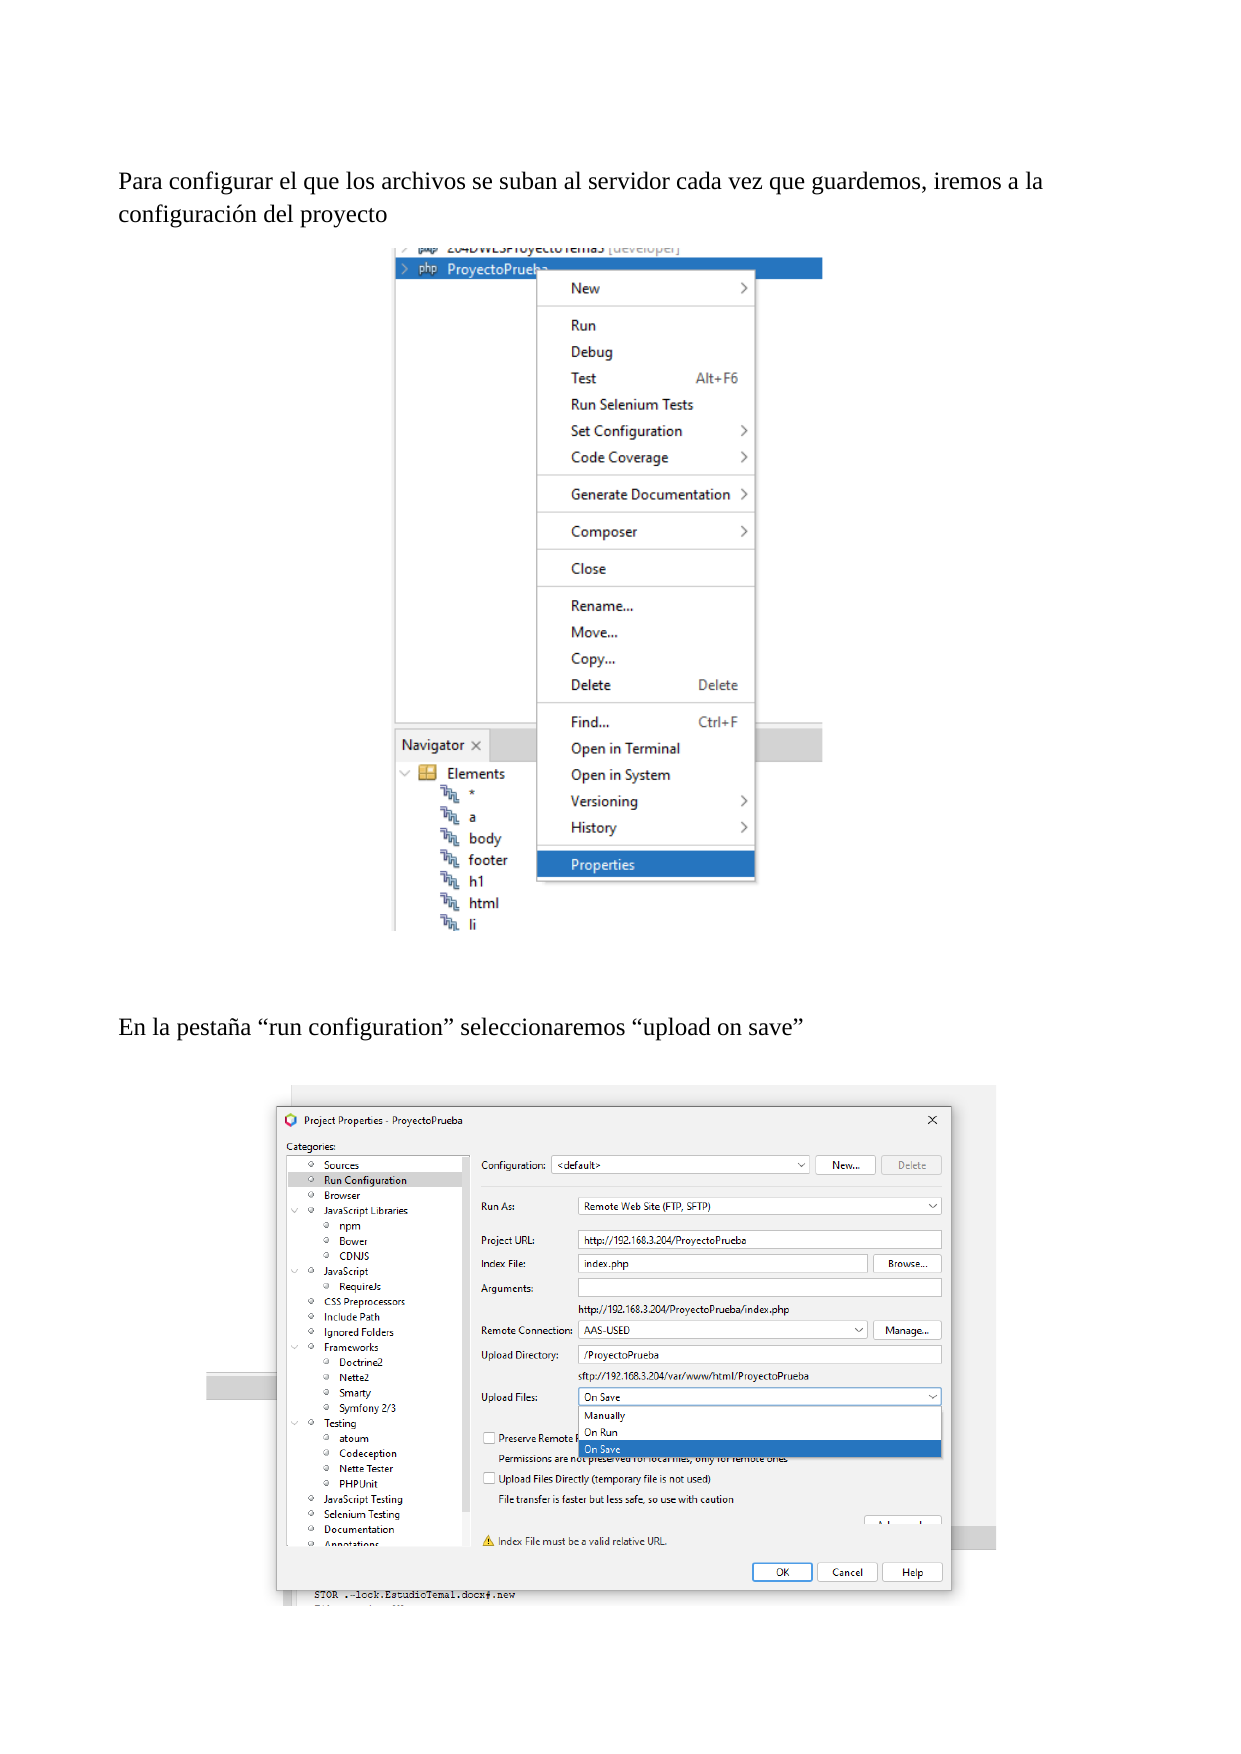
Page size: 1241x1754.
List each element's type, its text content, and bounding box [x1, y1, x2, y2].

picture [391, 248, 823, 931]
text En la pestaña “run configuration” seleccionaremos “upload on save” [118, 1012, 1122, 1041]
picture [206, 1085, 997, 1606]
text Para configurar el que los archivos se suban al servidor cada vez que guardemos, iremos a la configuración del proyecto [118, 166, 1122, 227]
